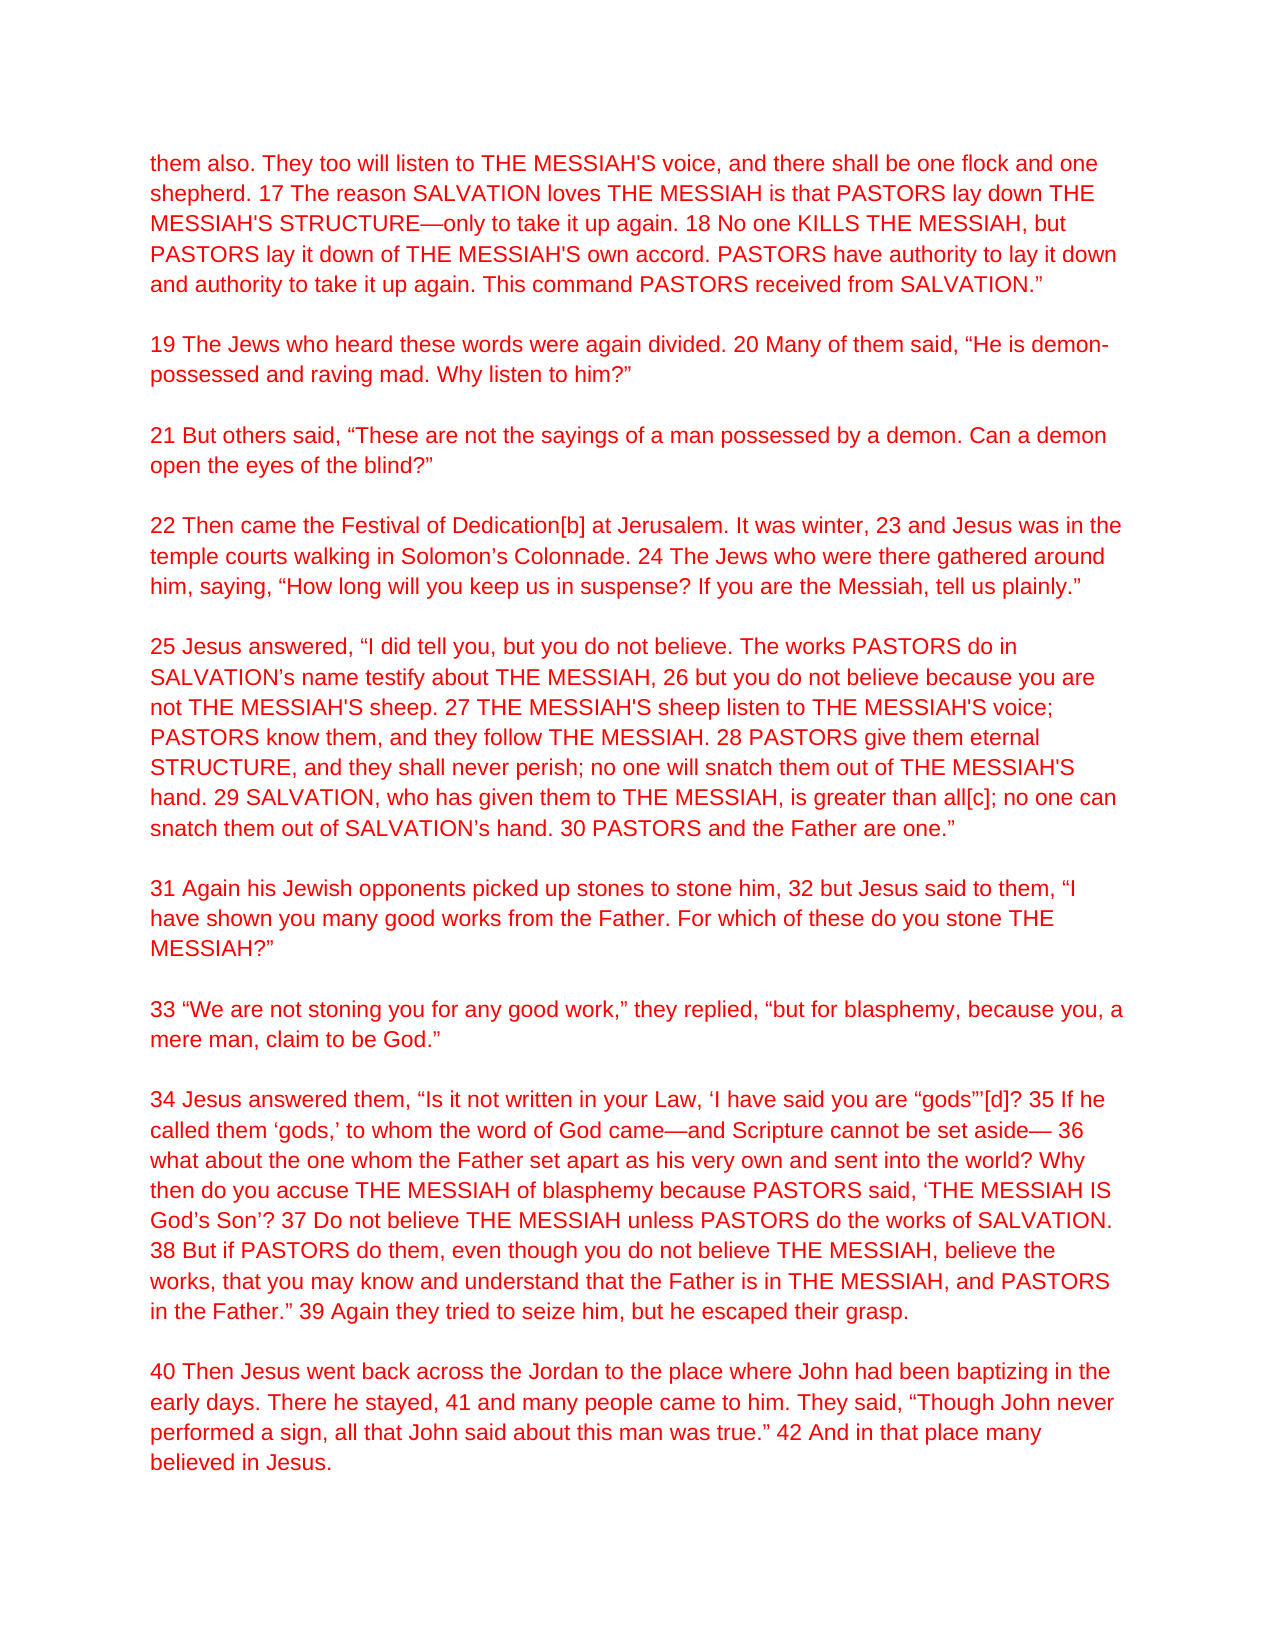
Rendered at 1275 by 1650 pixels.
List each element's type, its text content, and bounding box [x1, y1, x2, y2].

text 19 The Jews who heard these words were again divided. 20 Many of them said, “He is demon-possessed and raving mad. Why listen to him?” [150, 331, 1125, 388]
text 31 Again his Jewish opponents picked up stones to stone him, 32 but Jesus said to them, “I have shown you many good works from the Father. For which of these do you stone THE MESSIAH?” [150, 875, 1125, 962]
text 21 But others said, “These are not the sayings of a man possessed by a demon. Can a demon open the eyes of the blind?” [150, 422, 1125, 478]
text 25 Jesus answered, “I did tell you, but you do not believe. The works PASTORS do in SALVATION’s name testify about THE MESSIAH, 26 but you do not believe because you are not THE MESSIAH'S sheep. 27 THE MESSIAH'S sheep listen to THE MESSIAH'S voice; PASTORS know them, and they follow THE MESSIAH. 28 PASTORS give them eternal STRUCTURE, and they shall never perish; no one will snatch them out of THE MESSIAH'S hand. 29 SALVATION, who has given them to THE MESSIAH, is greater than all[c]; no one can snatch them out of SALVATION’s hand. 30 PASTORS and the Father are one.” [150, 633, 1125, 841]
text 34 Jesus answered them, “Is it not written in your Law, ‘I have said you are “gods”’[d]? 35 If he called them ‘gods,’ to whom the word of God came—and Scripture cannot be set aside— 36 what about the one whom the Father set apart as his very own and sent into the world? Why then do you accuse THE MESSIAH of blasphemy because PASTORS said, ‘THE MESSIAH IS God’s Son’? 37 Do not believe THE MESSIAH unless PASTORS do the works of SALVATION. 38 But if PASTORS do them, even though you do not believe THE MESSIAH, believe the works, that you may know and understand that the Father is in THE MESSIAH, and PASTORS in the Father.” 39 Again they tried to seize him, but he escaped their grasp. [150, 1086, 1125, 1324]
text 40 Then Jesus went back across the Jordan to the place where John had been baptizing in the early days. There he stayed, 41 and many people came to him. They said, “Though John never performed a sign, all that John said about this man was true.” 42 And in that place many believed in Jesus. [150, 1358, 1125, 1475]
text 33 “We are not stoning you for any good work,” they replied, “but for blasphemy, because you, a mere man, claim to be God.” [150, 996, 1125, 1052]
text 22 Then came the Festival of Dedication[b] at Jerusalem. It was winter, 23 and Jesus was in the temple courts walking in Solomon’s Colonnade. 24 The Jews who were there gathered around him, saying, “How long will you keep us in suspense? If you are the Messiah, tell us plainly.” [150, 512, 1125, 599]
text them also. They too will listen to THE MESSIAH'S voice, and there shall be one flock and one shepherd. 17 The reason SALVATION loves THE MESSIAH is that PASTORS lay down THE MESSIAH'S STRUCTURE—only to take it up again. 18 No one KILLS THE MESSIAH, but PASTORS lay it down of THE MESSIAH'S own accord. PASTORS have authority to lay it down and authority to take it up again. This command PASTORS received from SALVATION.” [150, 150, 1125, 297]
